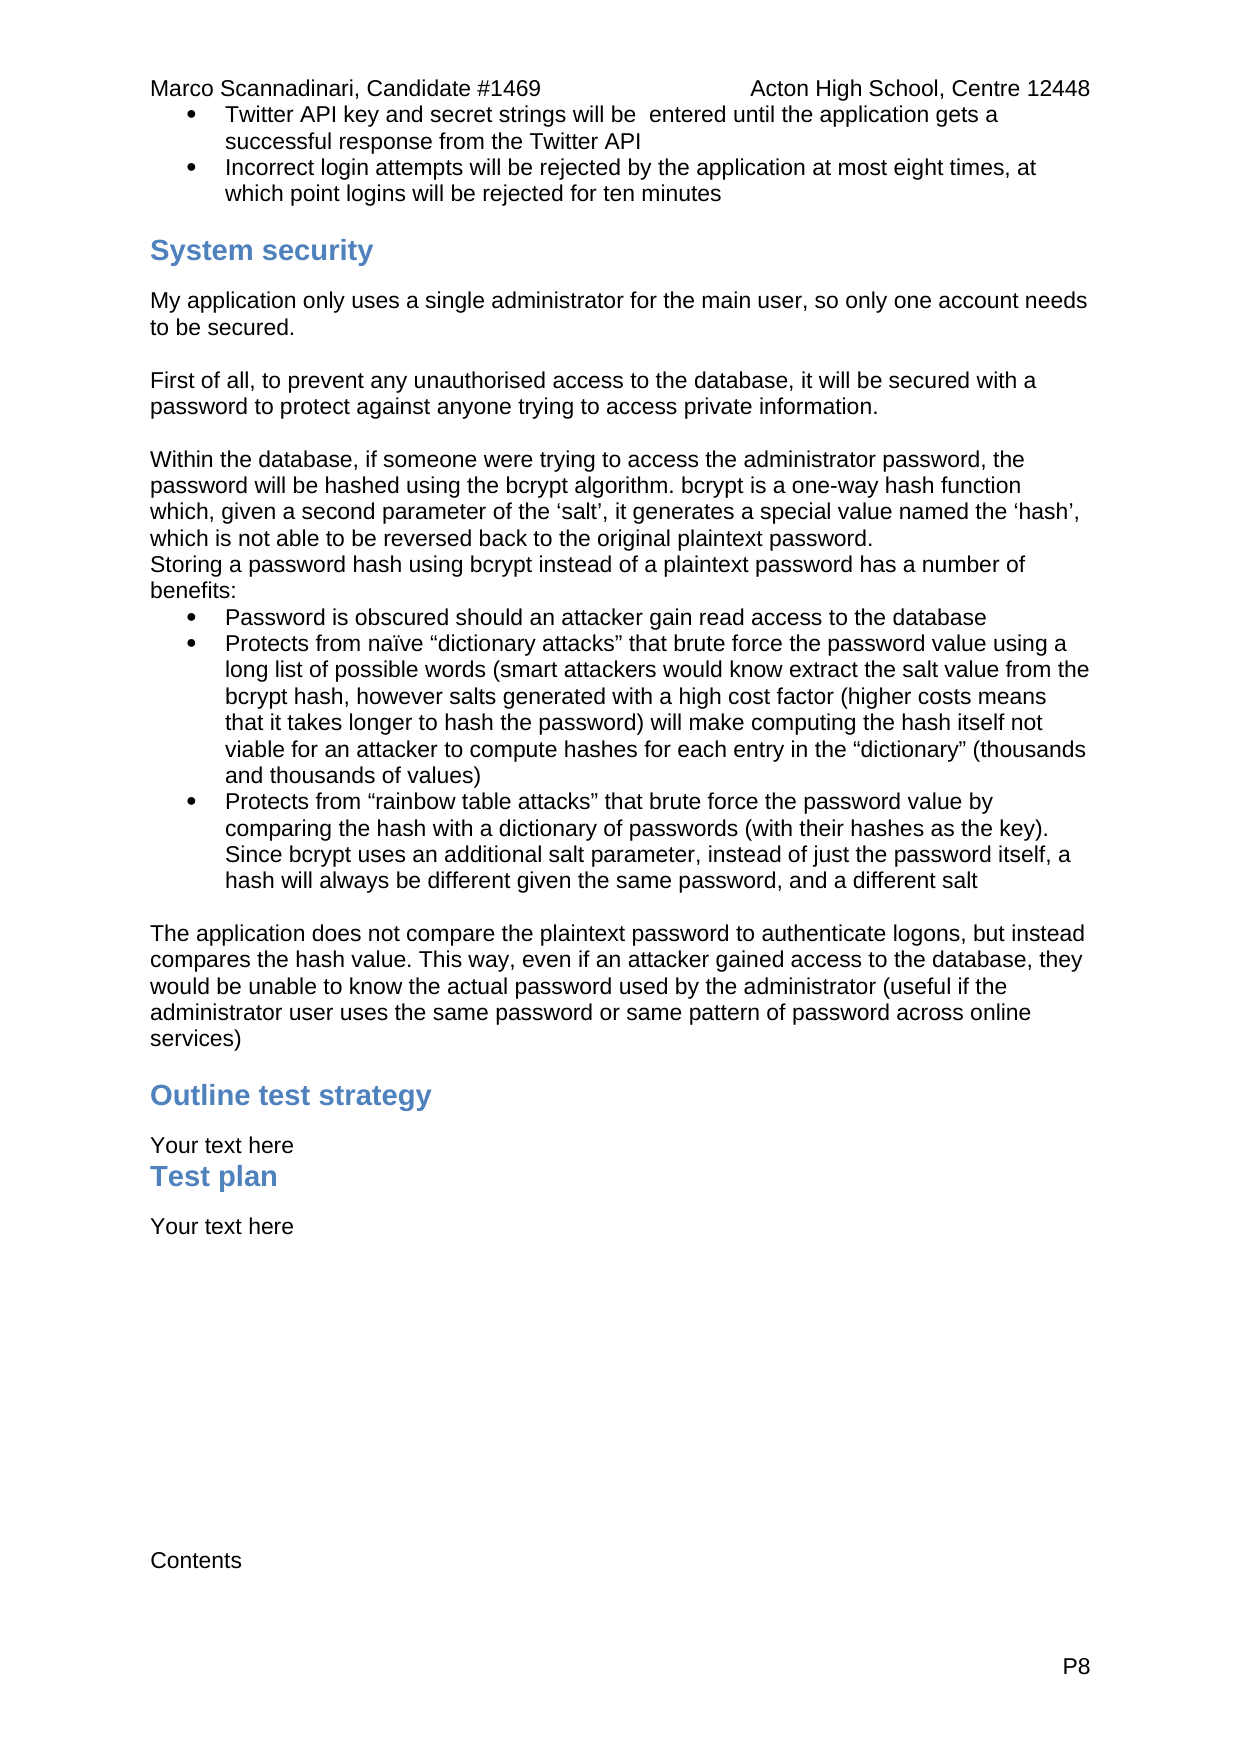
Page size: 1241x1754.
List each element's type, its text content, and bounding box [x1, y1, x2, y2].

list Password is obscured should an attacker gain read access to the database [187, 604, 1090, 630]
subtitle Test plan [150, 1159, 1090, 1192]
list Twitter API key and secret strings will be entered until the application gets a successful response from the Twitter API [187, 101, 1090, 154]
text Storing a password hash using bcrypt instead of a plaintext password has a number of benefits: [150, 551, 1090, 604]
text Within the database, if someone were trying to access the administrator password, the password will be hashed using the bcrypt algorithm. bcrypt is a one-way hash function which, given a second parameter of the ‘salt’, it generates a special value named the ‘hash’, which is not able to be reversed back to the original plaintext password. [150, 446, 1090, 551]
subtitle Outline test strategy [150, 1078, 1090, 1112]
text Your text here [150, 1132, 1090, 1159]
text The application does not compare the plaintext password to authenticate logons, but instead compares the hash value. This way, even if an attacker gained access to the database, they would be unable to know the actual password used by the administrator (useful if the administrator user uses the same password or same pattern of password across online services) [150, 920, 1090, 1052]
list Incorrect login attempts will be rejected by the application at most eight times, at which point logins will be rejected for ten minutes [187, 154, 1090, 207]
text Your text here [150, 1213, 1090, 1239]
text My application only uses a single administrator for the main user, so only one account needs to be secured. [150, 287, 1090, 340]
list Protects from naïve “dictionary attacks” that brute force the password value using a long list of possible words (smart attackers would know extract the salt value from the bcrypt hash, however salts generated with a high cost factor (higher costs means that it takes longer to hash the password) will make computing the hash itself not viable for an attacker to compute hashes for each entry in the “dictionary” (thousands and thousands of values) [187, 630, 1090, 788]
text First of all, to prevent any unauthorised access to the database, it will be secured with a password to protect against anyone trying to access private information. [150, 367, 1090, 419]
list Protects from “rainbow table attacks” that brute force the password value by comparing the hash with a dictionary of passwords (with their hashes as the key). Since bcrypt uses an additional salt parameter, instead of just the password itself, a hash will always be different given the same password, and a different salt [187, 788, 1090, 894]
subtitle System security [150, 233, 1090, 267]
